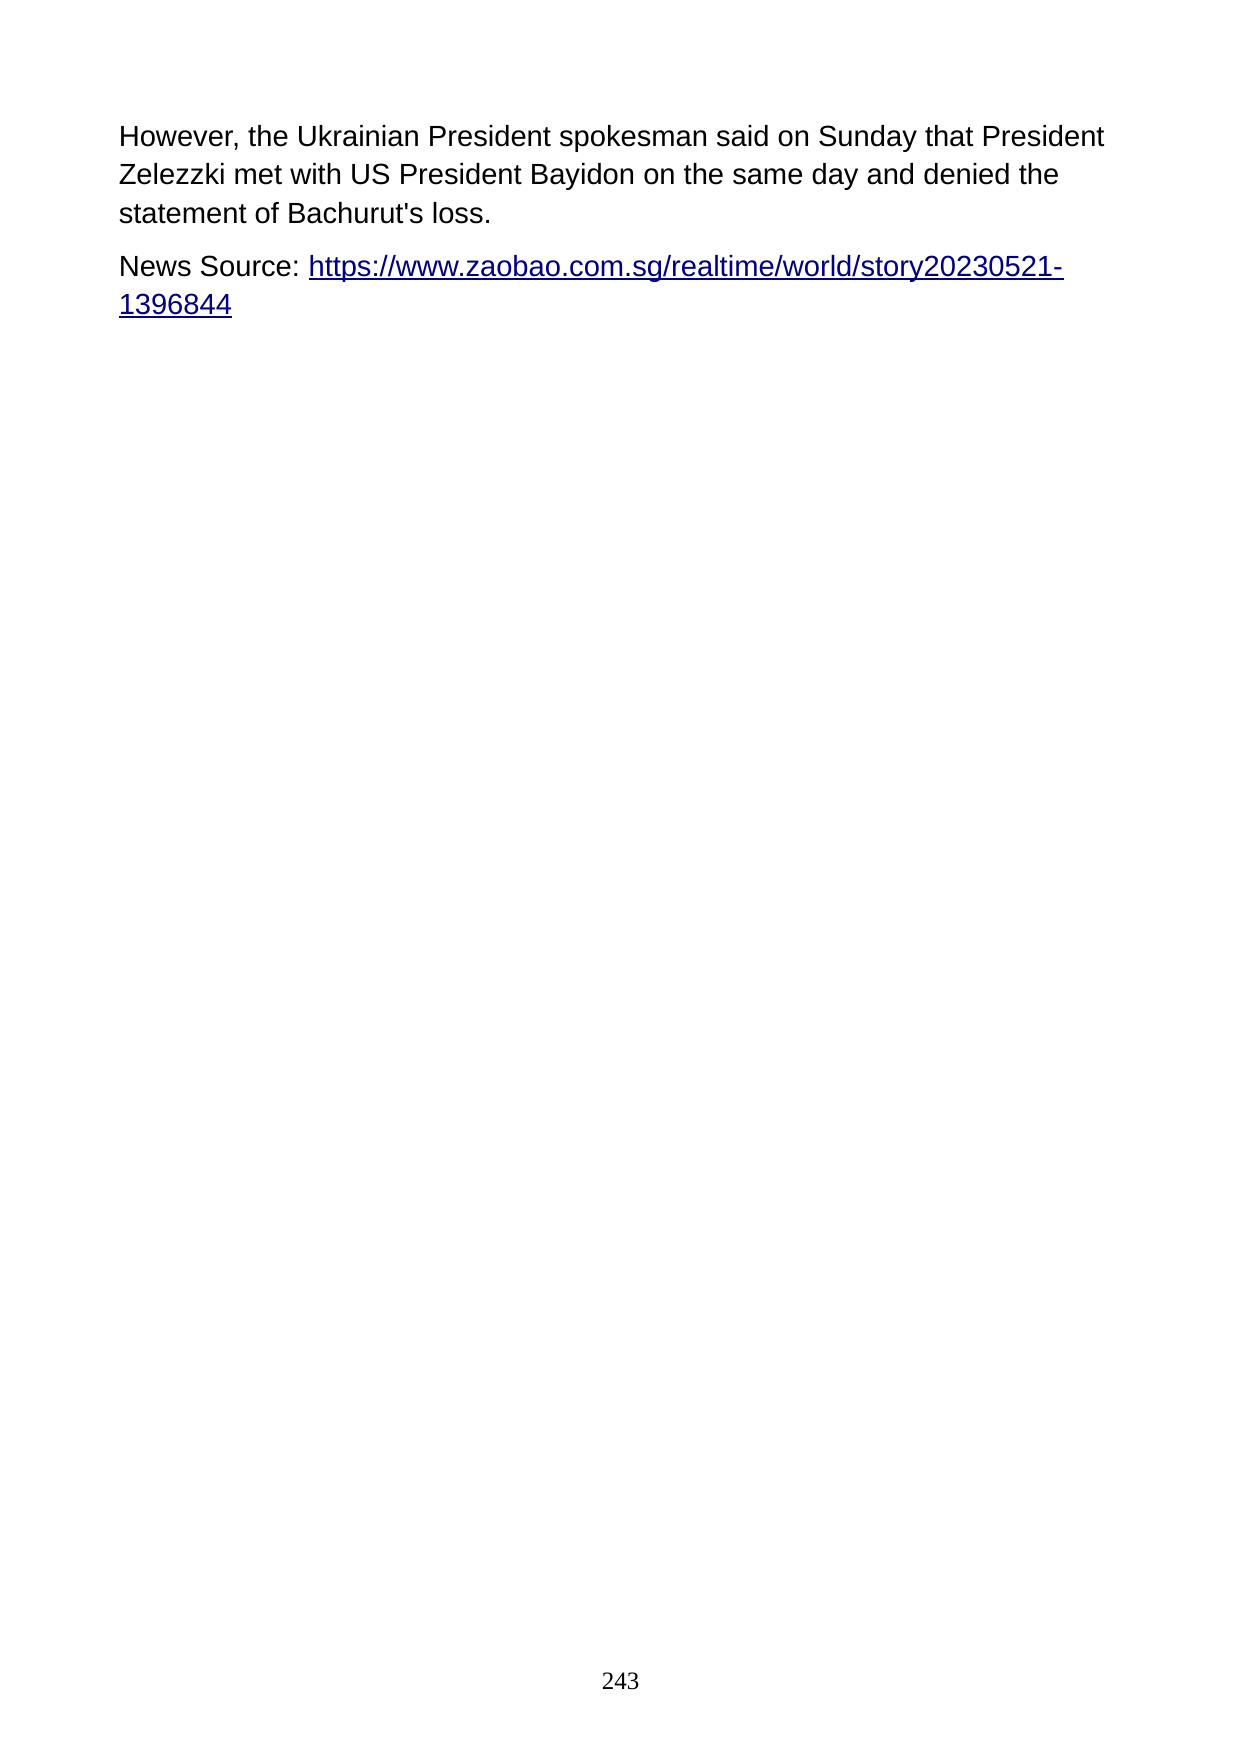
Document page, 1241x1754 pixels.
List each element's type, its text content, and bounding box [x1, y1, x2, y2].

text News Source: https://www.zaobao.com.sg/realtime/world/story20230521-1396844 [118, 249, 1122, 321]
text However, the Ukrainian President spokesman said on Sunday that President Zelezzki met with US President Bayidon on the same day and denied the statement of Bachurut's loss. [118, 118, 1122, 229]
